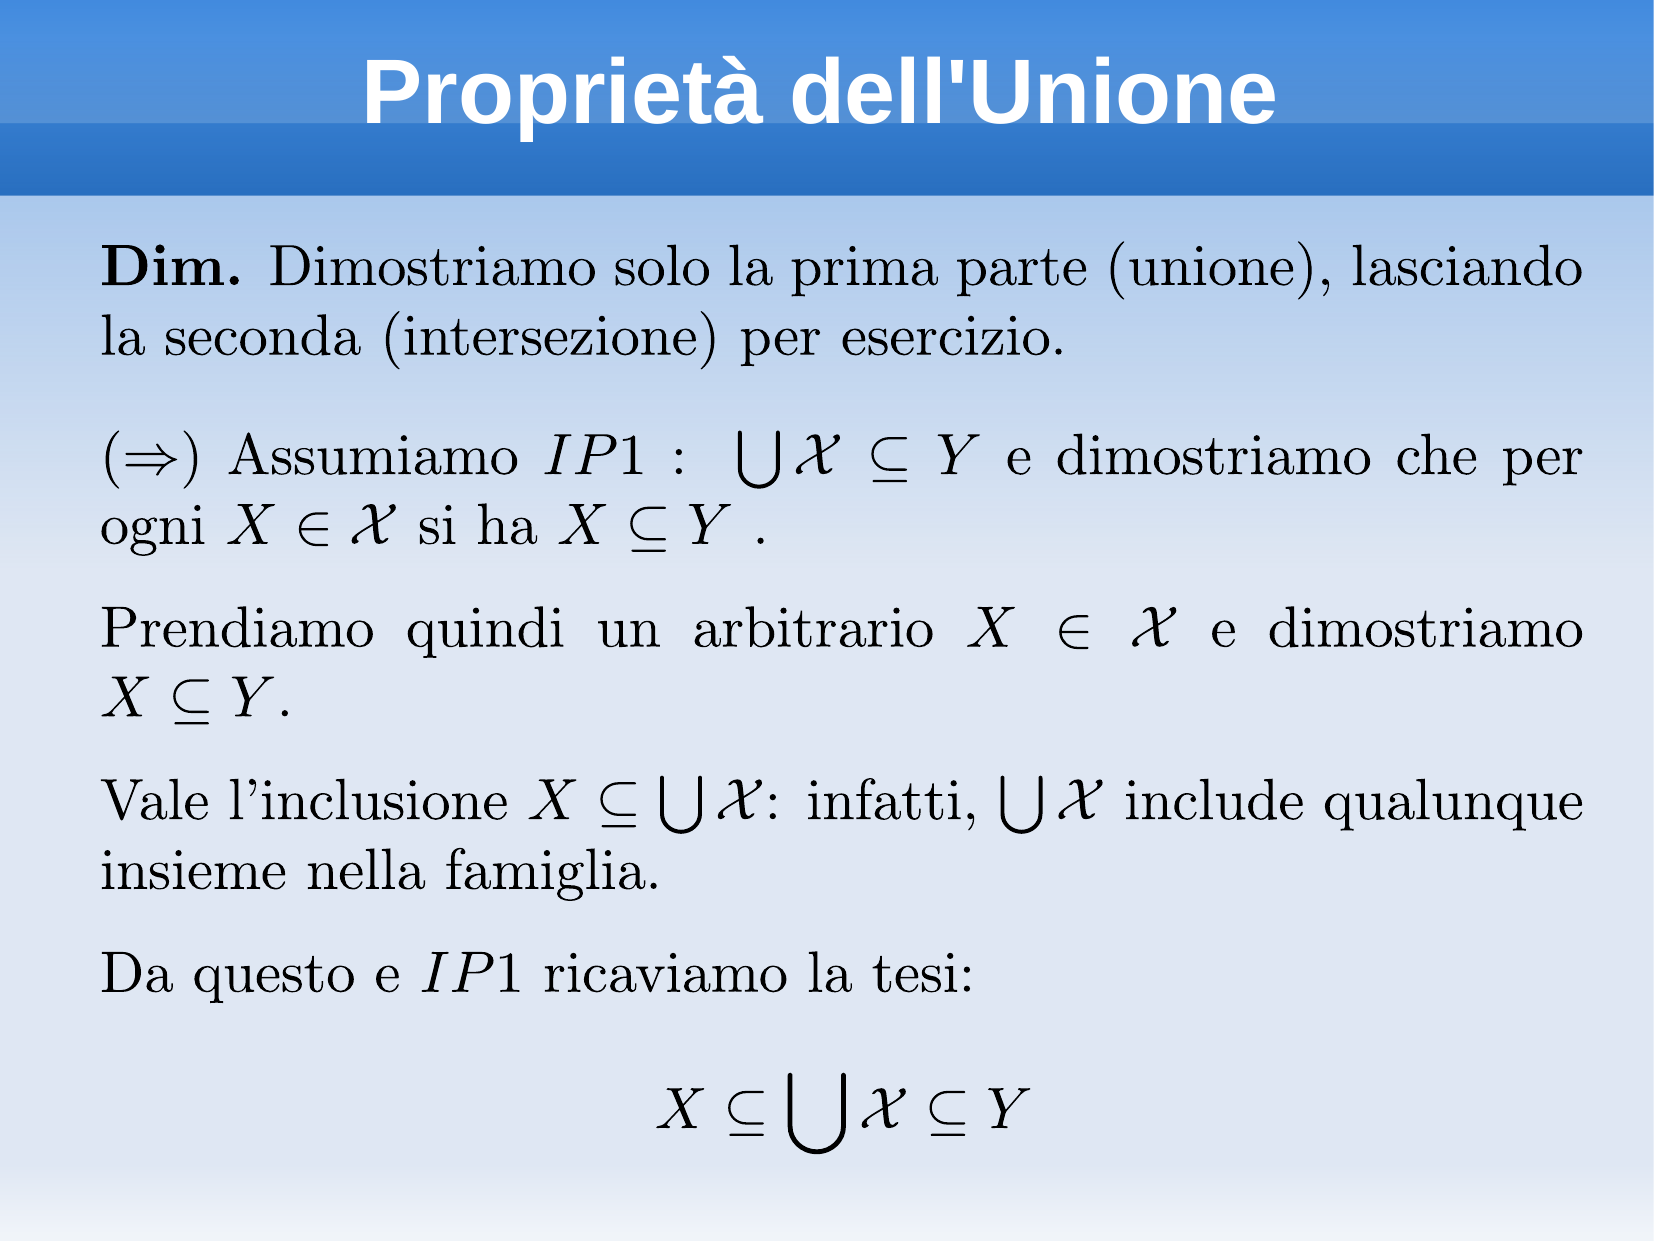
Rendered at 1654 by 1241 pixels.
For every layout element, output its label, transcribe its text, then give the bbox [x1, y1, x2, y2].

text_box [99, 241, 1584, 1160]
title Proprietà dell'Unione [76, 0, 1565, 196]
picture [0, 0, 1654, 1241]
